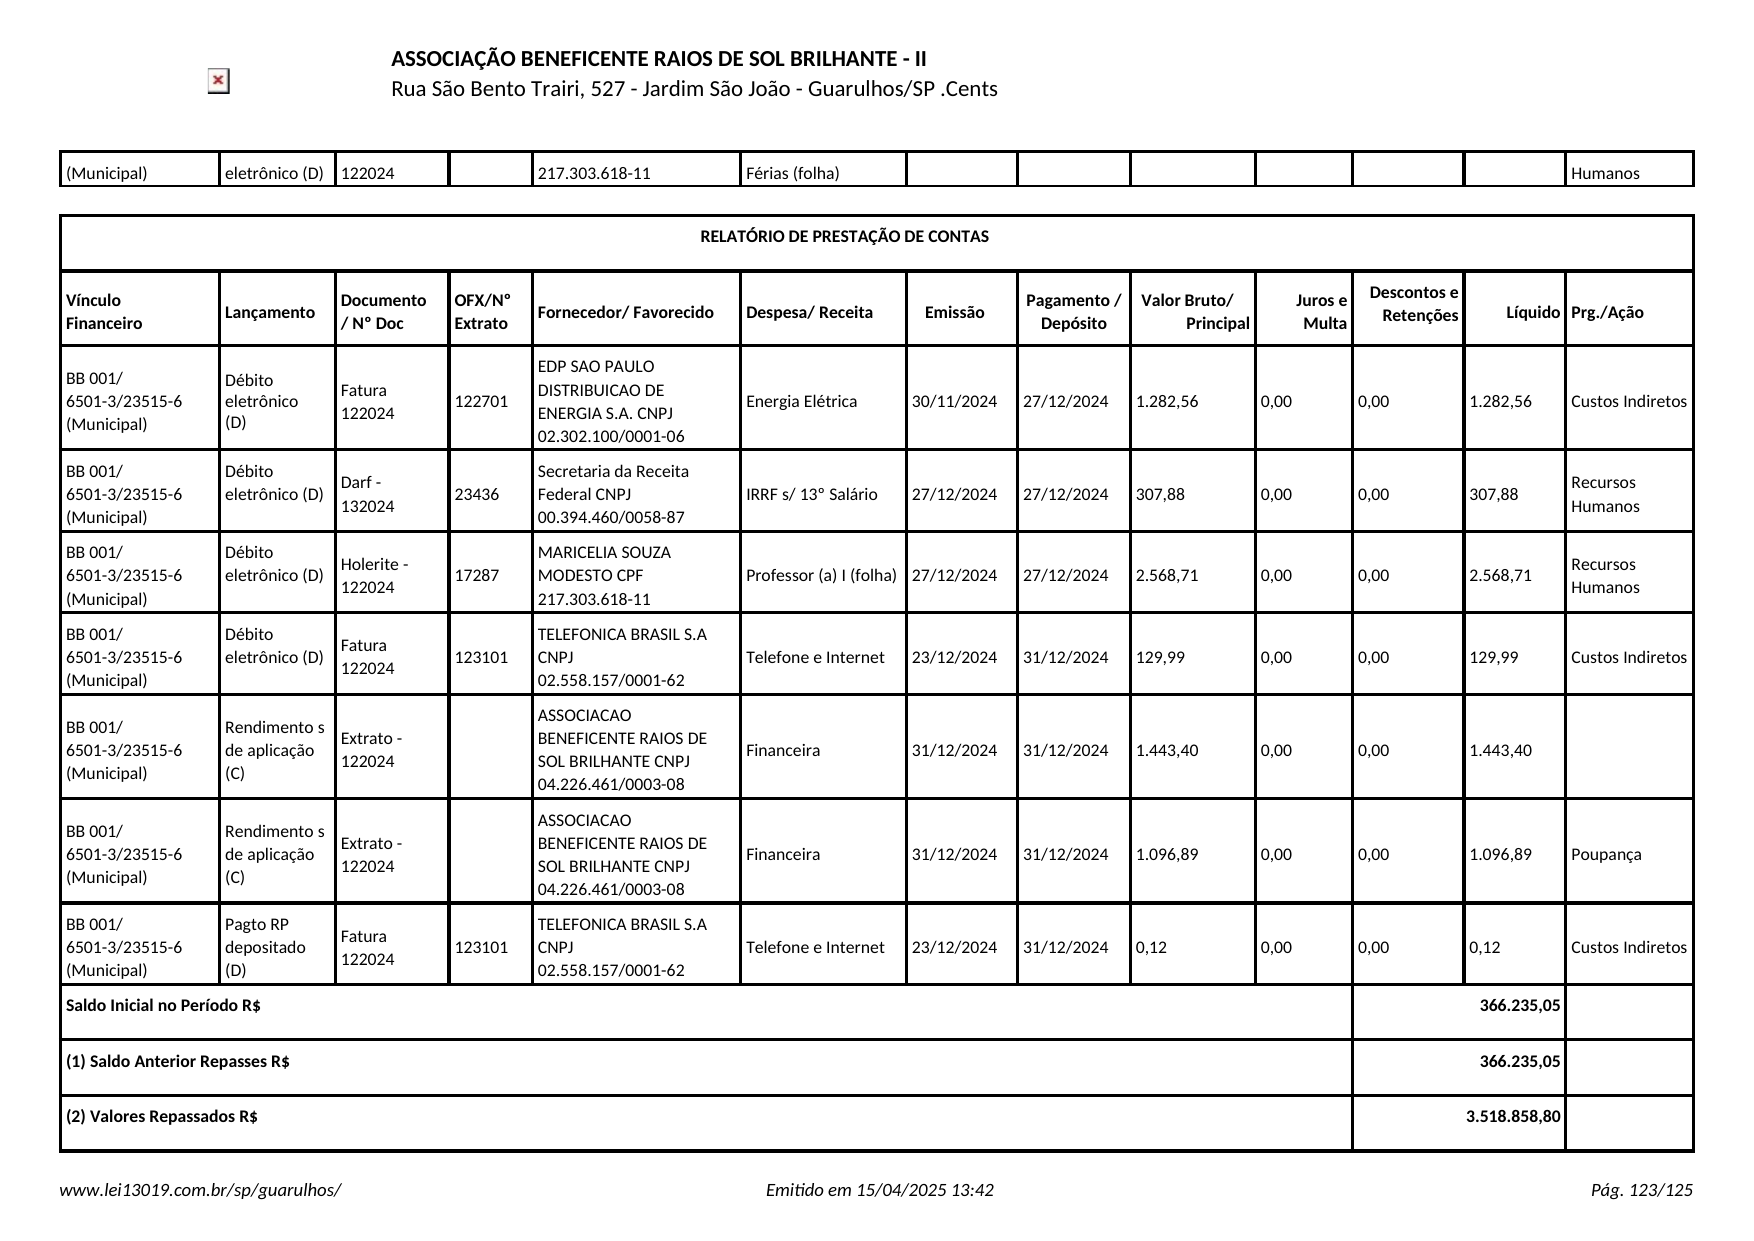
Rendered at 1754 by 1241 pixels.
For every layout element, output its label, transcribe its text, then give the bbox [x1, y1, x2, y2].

table_cell Débito eletrônico (D) [221, 533, 334, 611]
table_cell [1132, 153, 1254, 185]
table_cell 0,00 [1257, 905, 1351, 983]
table_cell [533, 1097, 1130, 1149]
table_cell Custos Indiretos [1567, 614, 1692, 692]
table_cell 27/12/2024 [908, 451, 1016, 530]
table_cell 0,00 [1354, 614, 1462, 692]
table_cell Despesa/ Receita [742, 273, 905, 344]
table_cell EDP SAO PAULO DISTRIBUICAO DE ENERGIA S.A. CNPJ 02.302.100/0001-06 [534, 347, 739, 448]
table_cell 1.282,56 [1132, 347, 1254, 448]
table_cell ASSOCIACAO BENEFICENTE RAIOS DE SOL BRILHANTE CNPJ 04.226.461/0003-08 [534, 800, 739, 901]
table_cell ASSOCIACAO BENEFICENTE RAIOS DE SOL BRILHANTE CNPJ 04.226.461/0003-08 [534, 696, 739, 797]
table_cell Valor Bruto/ Principal [1132, 273, 1254, 344]
table_cell TELEFONICA BRASIL S.A CNPJ 02.558.157/0001-62 [534, 905, 739, 983]
table_cell 123101 [451, 614, 531, 692]
table_cell Fornecedor/ Favorecido [534, 273, 739, 344]
table_header RELATÓRIO DE PRESTAÇÃO DE CONTAS [533, 217, 1130, 269]
table_header [1255, 217, 1692, 269]
table_cell [533, 986, 1130, 1038]
table_cell Documento / Nº Doc [337, 273, 447, 344]
table_cell 0,00 [1354, 696, 1462, 797]
table_cell BB 001/ 6501-3/23515-6 (Municipal) [62, 347, 218, 448]
table_cell Financeira [742, 696, 905, 797]
table_cell 23/12/2024 [908, 614, 1016, 692]
table_cell [1567, 696, 1692, 797]
table_cell 0,12 [1132, 905, 1254, 983]
table_cell [1130, 1097, 1255, 1149]
table_cell BB 001/ 6501-3/23515-6 (Municipal) [62, 696, 218, 797]
table_cell 31/12/2024 [1019, 696, 1129, 797]
table_cell Recursos Humanos [1567, 451, 1692, 530]
table_cell Fatura 122024 [337, 347, 447, 448]
table_cell 2.568,71 [1466, 533, 1564, 611]
table_cell [451, 800, 531, 901]
table_cell 217.303.618-11 [534, 153, 739, 185]
table_cell [533, 1041, 1130, 1094]
table_cell [1567, 986, 1692, 1038]
table_cell [1130, 986, 1255, 1038]
table_cell 123101 [451, 905, 531, 983]
table_cell Rendimento s de aplicação (C) [221, 696, 334, 797]
table_header [62, 217, 532, 269]
table_cell 23/12/2024 [908, 905, 1016, 983]
table_cell 0,00 [1257, 800, 1351, 901]
table_cell Fatura 122024 [337, 905, 447, 983]
table_cell Recursos Humanos [1567, 533, 1692, 611]
table_cell [1130, 1041, 1255, 1094]
table_cell Líquido [1466, 273, 1564, 344]
table_cell Saldo Inicial no Período R$ [62, 986, 532, 1038]
table_cell 307,88 [1132, 451, 1254, 530]
table_cell 0,12 [1466, 905, 1564, 983]
table_cell Holerite - 122024 [337, 533, 447, 611]
table_cell 0,00 [1257, 533, 1351, 611]
table_cell 122701 [451, 347, 531, 448]
table_cell 0,00 [1354, 533, 1462, 611]
table_cell Vínculo Financeiro [62, 273, 218, 344]
table_cell 366.235,05 [1354, 986, 1564, 1038]
table_cell [908, 153, 1016, 185]
table_cell 31/12/2024 [1019, 800, 1129, 901]
table_cell Débito eletrônico (D) [221, 347, 334, 448]
table_cell Energia Elétrica [742, 347, 905, 448]
table_cell Fatura 122024 [337, 614, 447, 692]
table_cell [1354, 153, 1462, 185]
table_cell 1.282,56 [1466, 347, 1564, 448]
table_cell Poupança [1567, 800, 1692, 901]
table_cell 2.568,71 [1132, 533, 1254, 611]
table_cell Juros e Multa [1257, 273, 1351, 344]
table_cell [1255, 1097, 1351, 1149]
table_cell 17287 [451, 533, 531, 611]
table_cell Pagto RP depositado (D) [221, 905, 334, 983]
table_cell [451, 153, 531, 185]
table_cell Extrato - 122024 [337, 800, 447, 901]
table_cell 0,00 [1257, 451, 1351, 530]
table_cell Rendimento s de aplicação (C) [221, 800, 334, 901]
table_cell 1.096,89 [1132, 800, 1254, 901]
table_cell BB 001/ 6501-3/23515-6 (Municipal) [62, 451, 218, 530]
table_cell 0,00 [1354, 347, 1462, 448]
table_cell Professor (a) I (folha) [742, 533, 905, 611]
table_cell [451, 696, 531, 797]
table_cell 23436 [451, 451, 531, 530]
table_cell Darf - 132024 [337, 451, 447, 530]
table_cell (2) Valores Repassados R$ [62, 1097, 532, 1149]
table_cell TELEFONICA BRASIL S.A CNPJ 02.558.157/0001-62 [534, 614, 739, 692]
table_cell Pagamento / Depósito [1019, 273, 1129, 344]
table_header [1130, 217, 1255, 269]
table_cell 3.518.858,80 [1354, 1097, 1564, 1149]
table_cell Humanos [1567, 153, 1692, 185]
table_cell Débito eletrônico (D) [221, 614, 334, 692]
table_cell [1567, 1097, 1692, 1149]
table_cell OFX/Nº Extrato [451, 273, 531, 344]
table_cell [1466, 153, 1564, 185]
table_cell Descontos e Retenções [1354, 273, 1462, 344]
table_cell Financeira [742, 800, 905, 901]
table_cell 27/12/2024 [1019, 451, 1129, 530]
table_cell 129,99 [1132, 614, 1254, 692]
table_cell [1255, 986, 1351, 1038]
table_cell 0,00 [1257, 614, 1351, 692]
table_cell 27/12/2024 [1019, 347, 1129, 448]
table_cell [1019, 153, 1129, 185]
table_cell Férias (folha) [742, 153, 905, 185]
table_cell 1.096,89 [1466, 800, 1564, 901]
table_cell Secretaria da Receita Federal CNPJ 00.394.460/0058-87 [534, 451, 739, 530]
table_cell Telefone e Internet [742, 614, 905, 692]
table_cell Prg./Ação [1567, 273, 1692, 344]
table_cell 0,00 [1354, 800, 1462, 901]
table_cell [1567, 1041, 1692, 1094]
table_cell Extrato - 122024 [337, 696, 447, 797]
table_cell (Municipal) [62, 153, 218, 185]
table_cell 1.443,40 [1132, 696, 1254, 797]
table_cell 129,99 [1466, 614, 1564, 692]
table_cell Custos Indiretos [1567, 347, 1692, 448]
table_cell 31/12/2024 [1019, 614, 1129, 692]
table_cell 366.235,05 [1354, 1041, 1564, 1094]
table_cell [1257, 153, 1351, 185]
table_cell Telefone e Internet [742, 905, 905, 983]
table_cell 27/12/2024 [1019, 533, 1129, 611]
table_cell (1) Saldo Anterior Repasses R$ [62, 1041, 532, 1094]
table_cell 307,88 [1466, 451, 1564, 530]
table_cell Emissão [908, 273, 1016, 344]
table_cell Custos Indiretos [1567, 905, 1692, 983]
table_cell Débito eletrônico (D) [221, 451, 334, 530]
table_cell 30/11/2024 [908, 347, 1016, 448]
table_cell 0,00 [1257, 347, 1351, 448]
table_cell 1.443,40 [1466, 696, 1564, 797]
table_cell IRRF s/ 13º Salário [742, 451, 905, 530]
table_cell BB 001/ 6501-3/23515-6 (Municipal) [62, 800, 218, 901]
table_cell eletrônico (D) [221, 153, 334, 185]
table_cell 31/12/2024 [1019, 905, 1129, 983]
table_cell - 122024 [337, 153, 447, 185]
table_cell 0,00 [1257, 696, 1351, 797]
table_cell 0,00 [1354, 451, 1462, 530]
table_cell [1255, 1041, 1351, 1094]
table_cell BB 001/ 6501-3/23515-6 (Municipal) [62, 533, 218, 611]
table_cell BB 001/ 6501-3/23515-6 (Municipal) [62, 905, 218, 983]
table_cell 27/12/2024 [908, 533, 1016, 611]
table_cell 0,00 [1354, 905, 1462, 983]
table_cell MARICELIA SOUZA MODESTO CPF 217.303.618-11 [534, 533, 739, 611]
table_cell 31/12/2024 [908, 696, 1016, 797]
table_cell BB 001/ 6501-3/23515-6 (Municipal) [62, 614, 218, 692]
table_cell Lançamento [221, 273, 334, 344]
table_cell 31/12/2024 [908, 800, 1016, 901]
